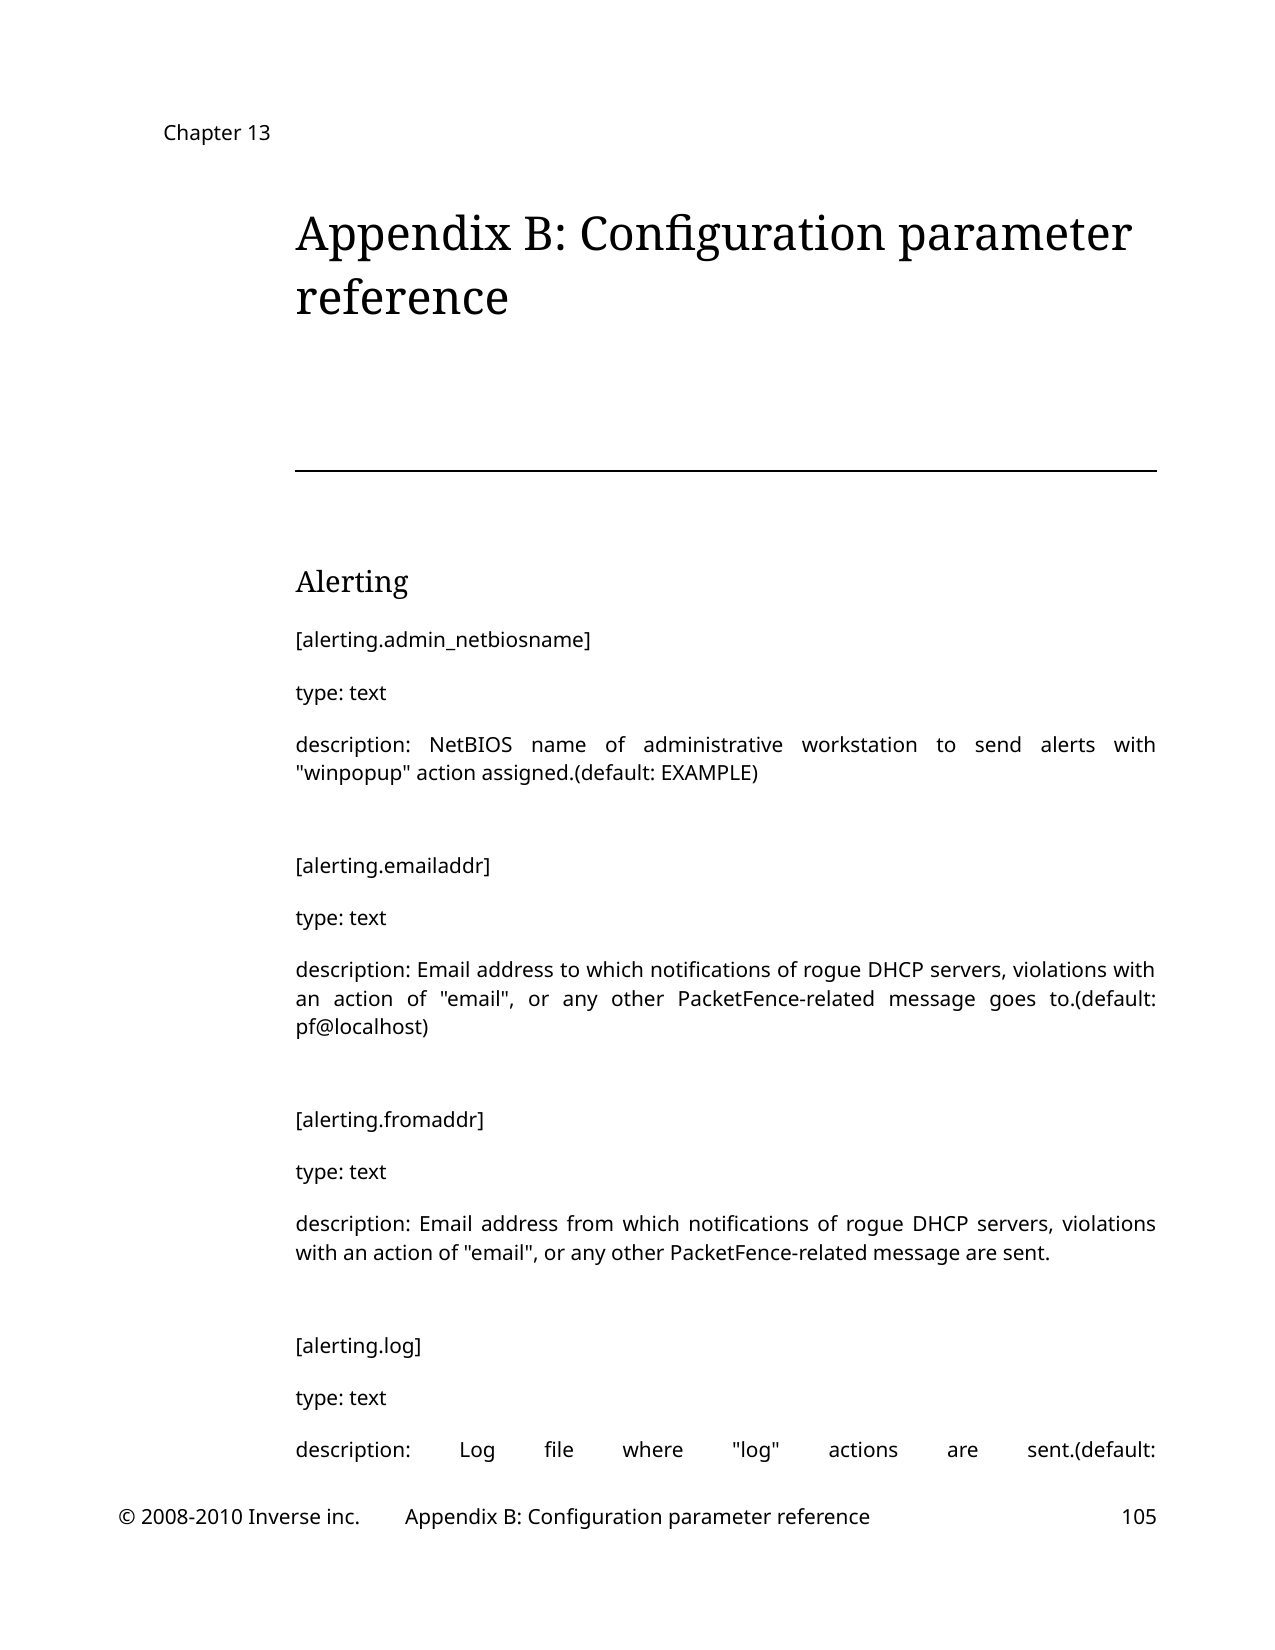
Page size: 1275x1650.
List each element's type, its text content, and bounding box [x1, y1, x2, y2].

text [alerting.admin_netbiosname] [295, 626, 1157, 654]
text [alerting.log] [295, 1331, 1157, 1359]
text [alerting.fromaddr] [295, 1105, 1157, 1134]
text description: Email address to which notifications of rogue DHCP servers, violations with an action of "email", or any other PacketFence-related message goes to.(default: pf@localhost) [295, 955, 1157, 1041]
text description: Log file where "log" actions are sent.(default: [295, 1435, 1157, 1463]
text type: text [295, 903, 1157, 932]
text [alerting.emailaddr] [295, 851, 1157, 879]
text type: text [295, 678, 1157, 706]
text description: Email address from which notifications of rogue DHCP servers, violations with an action of "email", or any other PacketFence-related message are sent. [295, 1209, 1157, 1266]
subtitle Appendix B: Configuration parameter reference [295, 201, 1157, 470]
text description: NetBIOS name of administrative workstation to send alerts with "winpopup" action assigned.(default: EXAMPLE) [295, 730, 1157, 787]
text type: text [295, 1157, 1157, 1186]
text type: text [295, 1383, 1157, 1411]
subtitle Alerting [295, 561, 1157, 601]
